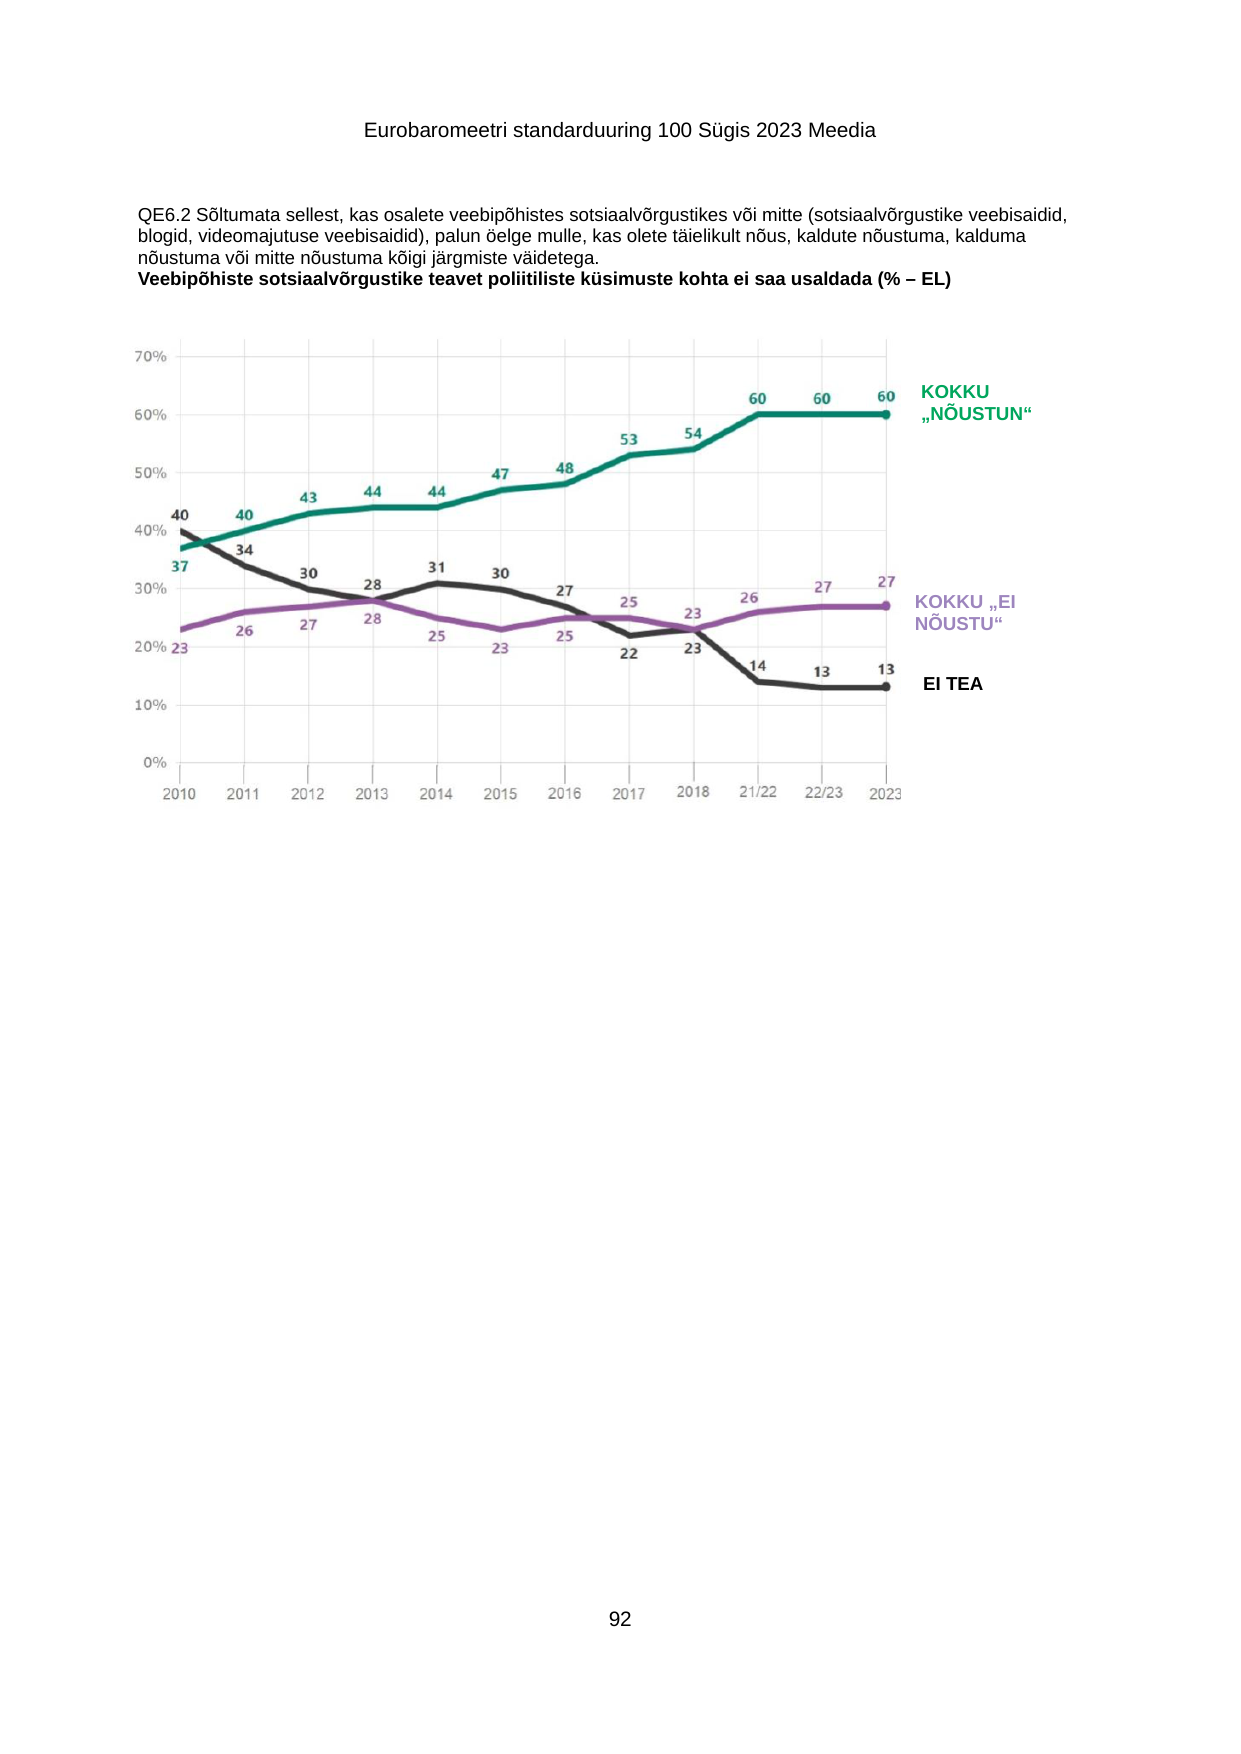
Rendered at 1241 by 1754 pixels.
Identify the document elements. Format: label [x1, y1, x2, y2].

picture [118, 330, 901, 811]
